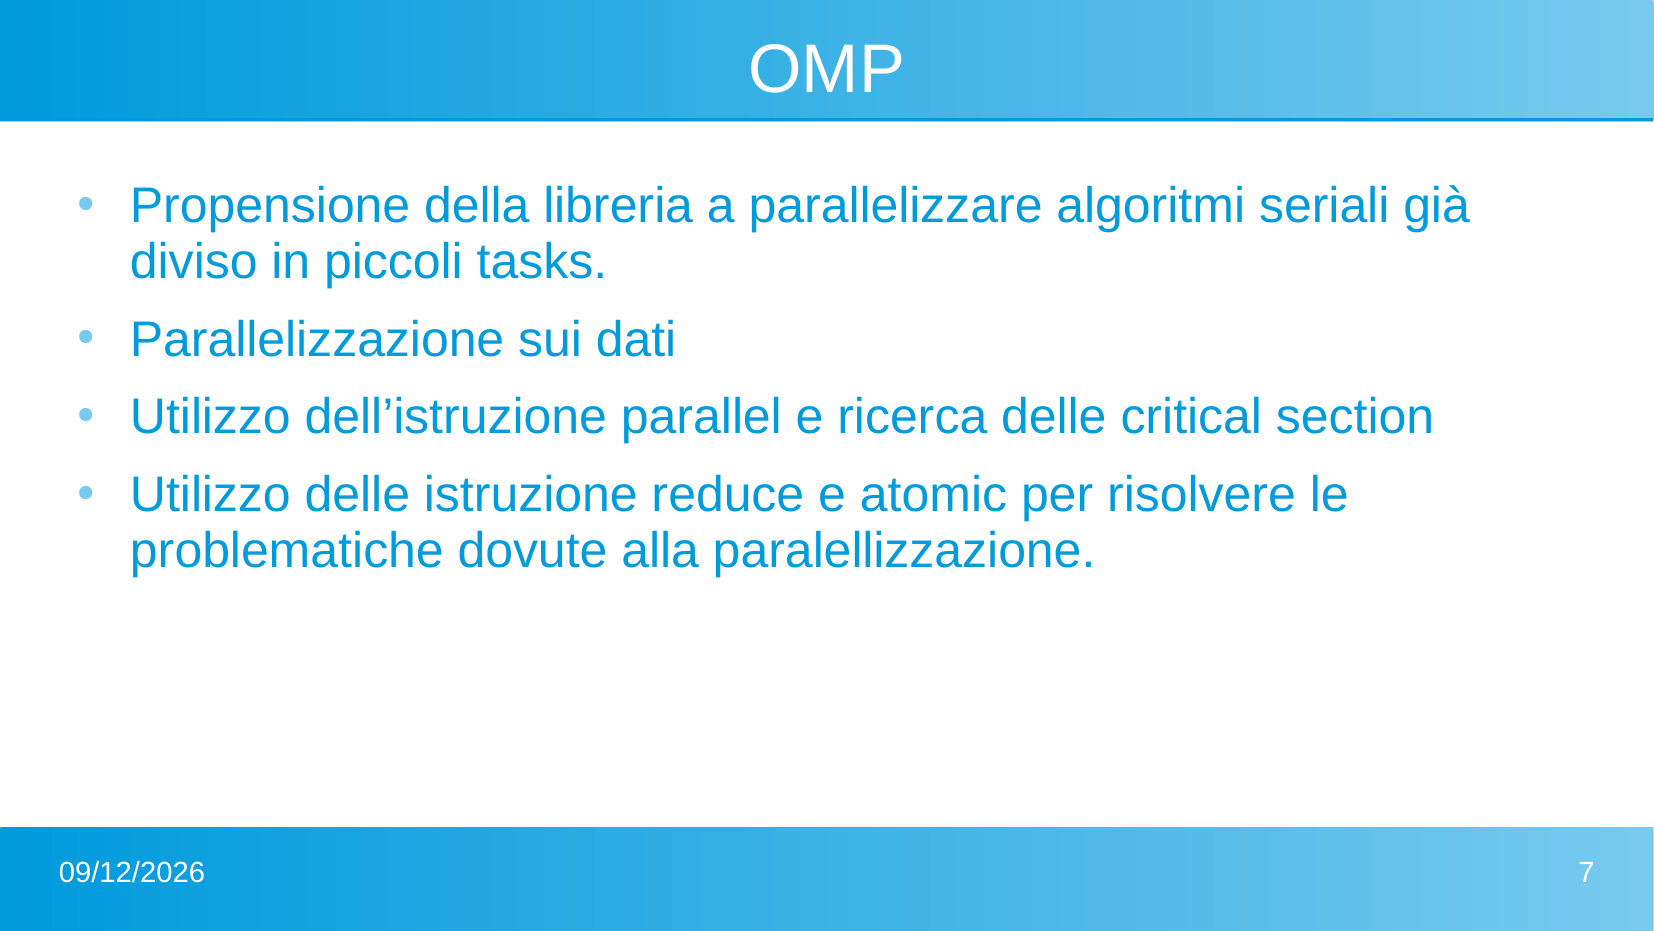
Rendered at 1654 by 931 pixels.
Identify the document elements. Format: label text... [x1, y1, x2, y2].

list Propensione della libreria a parallelizzare algoritmi seriali già diviso in piccoli tasks. Parallelizzazione sui dati Utilizzo dell’istruzione parallel e ricerca delle critical section Utilizzo delle istruzione reduce e atomic per risolvere le problematiche dovute alla paralellizzazione. [59, 177, 1595, 768]
title OMP [59, 29, 1595, 108]
